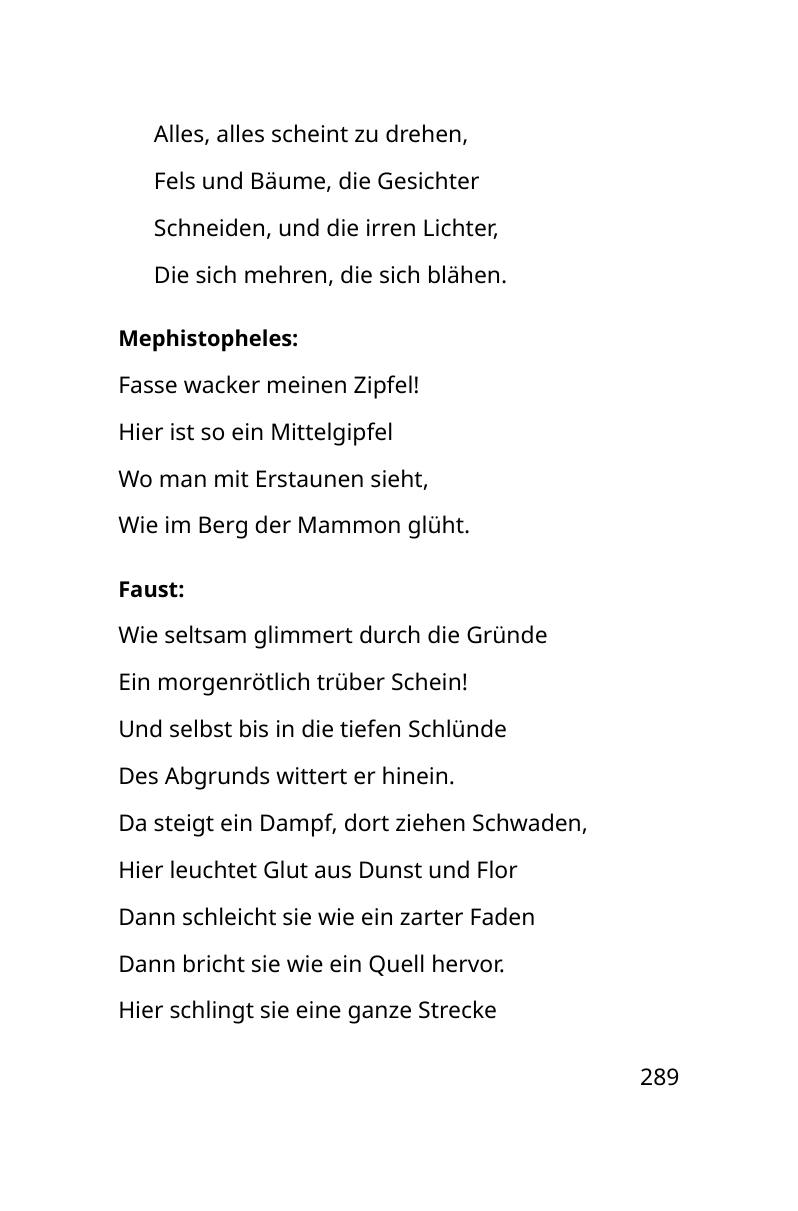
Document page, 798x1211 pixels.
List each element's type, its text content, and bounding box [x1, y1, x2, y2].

text Mephistopheles: Fasse wacker meinen Zipfel! Hier ist so ein Mittelgipfel Wo man mit Erstaunen sieht, Wie im Berg der Mammon glüht. [118, 323, 679, 541]
text Faust: Wie seltsam glimmert durch die Gründe Ein morgenrötlich trüber Schein! Und selbst bis in die tiefen Schlünde Des Abgrunds wittert er hinein. Da steigt ein Dampf, dort ziehen Schwaden, Hier leuchtet Glut aus Dunst und Flor Dann schleicht sie wie ein zarter Faden Dann bricht sie wie ein Quell hervor. Hier schlingt sie eine ganze Strecke [118, 574, 679, 1026]
text Alles, alles scheint zu drehen, Fels und Bäume, die Gesichter Schneiden, und die irren Lichter, Die sich mehren, die sich blähen. [118, 118, 679, 290]
